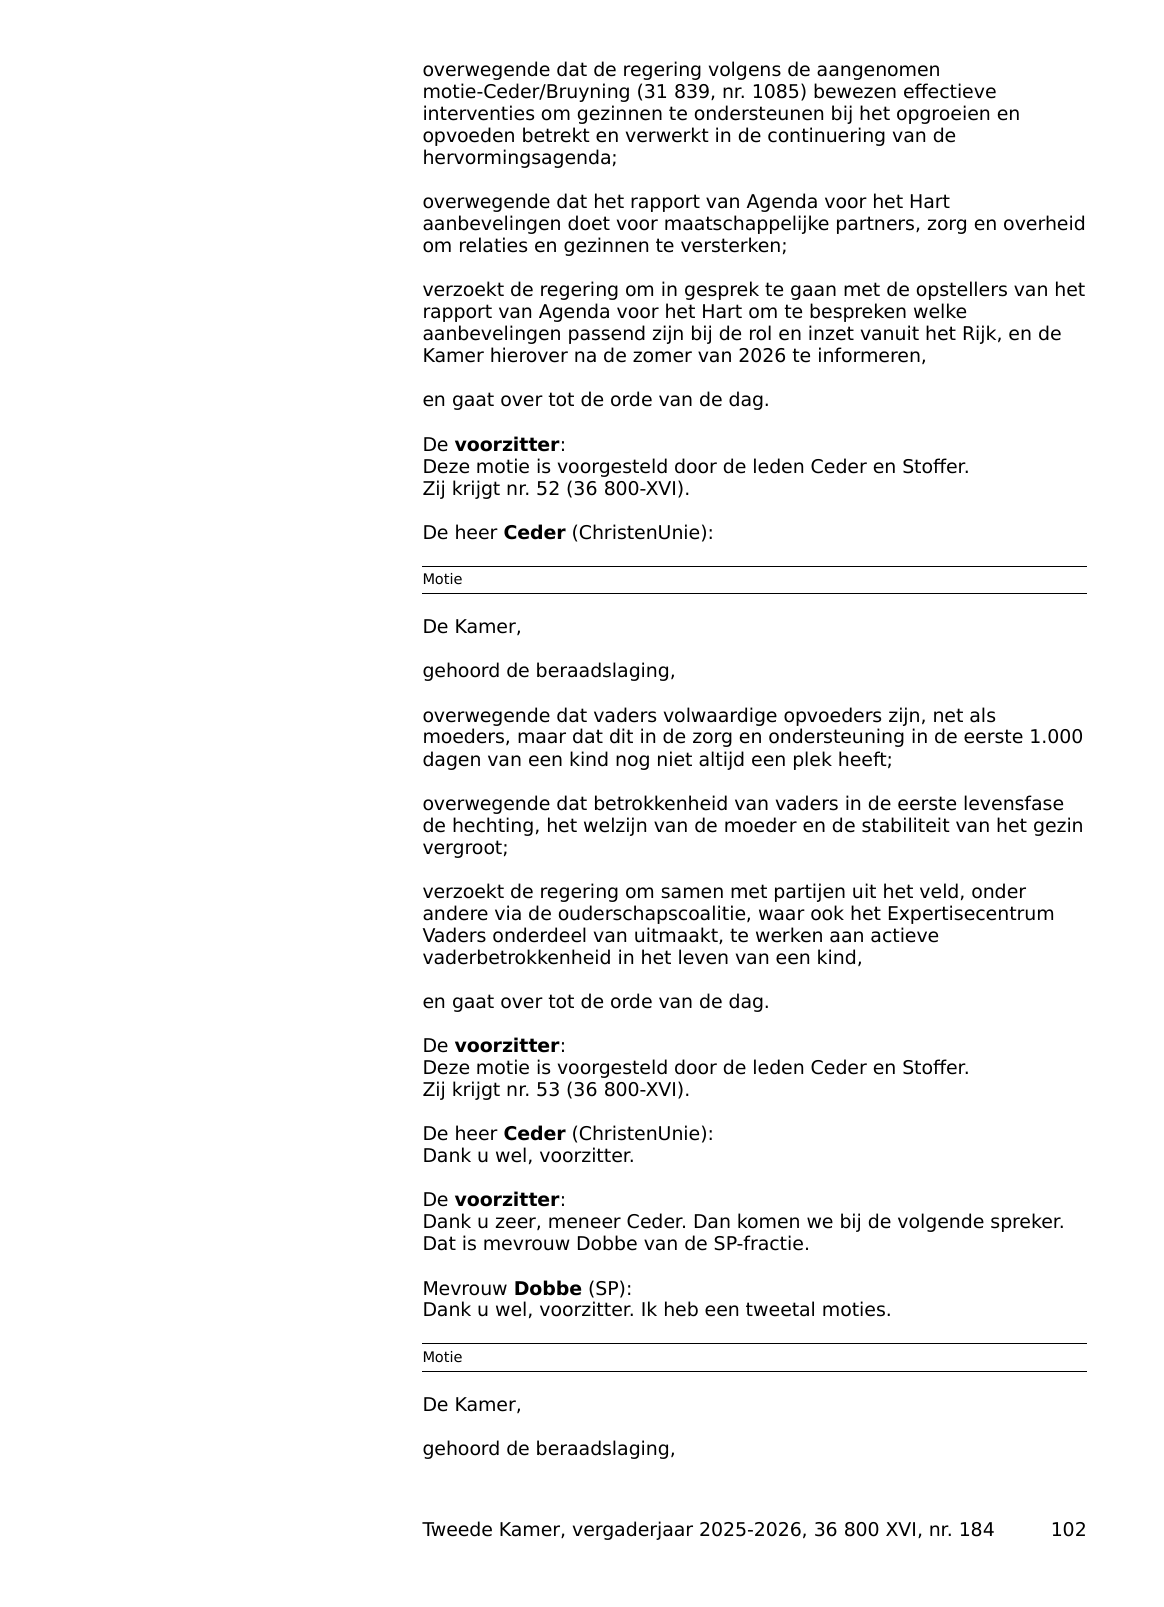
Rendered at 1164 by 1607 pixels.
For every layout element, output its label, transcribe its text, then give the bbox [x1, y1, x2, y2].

text Zij krijgt nr. 53 (36 800-XVI). [422, 1079, 1087, 1101]
table_header Motie [422, 1344, 1087, 1371]
text De heer Ceder (ChristenUnie): [422, 1123, 1087, 1145]
text verzoekt de regering om in gesprek te gaan met de opstellers van het rapport van Agenda voor het Hart om te bespreken welke aanbevelingen passend zijn bij de rol en inzet vanuit het Rijk, en de Kamer hierover na de zomer van 2026 te informeren, [422, 279, 1087, 367]
text Mevrouw Dobbe (SP): [422, 1277, 1087, 1299]
text overwegende dat vaders volwaardige opvoeders zijn, net als moeders, maar dat dit in de zorg en ondersteuning in de eerste 1.000 dagen van een kind nog niet altijd een plek heeft; [422, 704, 1087, 770]
text De Kamer, [422, 616, 1087, 638]
text gehoord de beraadslaging, [422, 660, 1087, 682]
text verzoekt de regering om samen met partijen uit het veld, onder andere via de ouderschapscoalitie, waar ook het Expertisecentrum Vaders onderdeel van uitmaakt, te werken aan actieve vaderbetrokkenheid in het leven van een kind, [422, 881, 1087, 969]
text De voorzitter: [422, 1035, 1087, 1057]
text Deze motie is voorgesteld door de leden Ceder en Stoffer. [422, 456, 1087, 477]
text Zij krijgt nr. 52 (36 800-XVI). [422, 477, 1087, 499]
text en gaat over tot de orde van de dag. [422, 389, 1087, 411]
text Dank u wel, voorzitter. Ik heb een tweetal moties. [422, 1299, 1087, 1321]
text Dank u zeer, meneer Ceder. Dan komen we bij de volgende spreker. Dat is mevrouw Dobbe van de SP-fractie. [422, 1211, 1087, 1255]
text gehoord de beraadslaging, [422, 1438, 1087, 1460]
text en gaat over tot de orde van de dag. [422, 991, 1087, 1013]
text Dank u wel, voorzitter. [422, 1145, 1087, 1167]
text De heer Ceder (ChristenUnie): [422, 522, 1087, 544]
text De voorzitter: [422, 433, 1087, 456]
text overwegende dat de regering volgens de aangenomen motie-Ceder/Bruyning (31 839, nr. 1085) bewezen effectieve interventies om gezinnen te ondersteunen bij het opgroeien en opvoeden betrekt en verwerkt in de continuering van de hervormingsagenda; [422, 59, 1087, 169]
text Deze motie is voorgesteld door de leden Ceder en Stoffer. [422, 1057, 1087, 1079]
text overwegende dat het rapport van Agenda voor het Hart aanbevelingen doet voor maatschappelijke partners, zorg en overheid om relaties en gezinnen te versterken; [422, 191, 1087, 257]
text overwegende dat betrokkenheid van vaders in de eerste levensfase de hechting, het welzijn van de moeder en de stabiliteit van het gezin vergroot; [422, 793, 1087, 858]
text De voorzitter: [422, 1189, 1087, 1211]
text De Kamer, [422, 1394, 1087, 1416]
table_header Motie [422, 567, 1087, 593]
